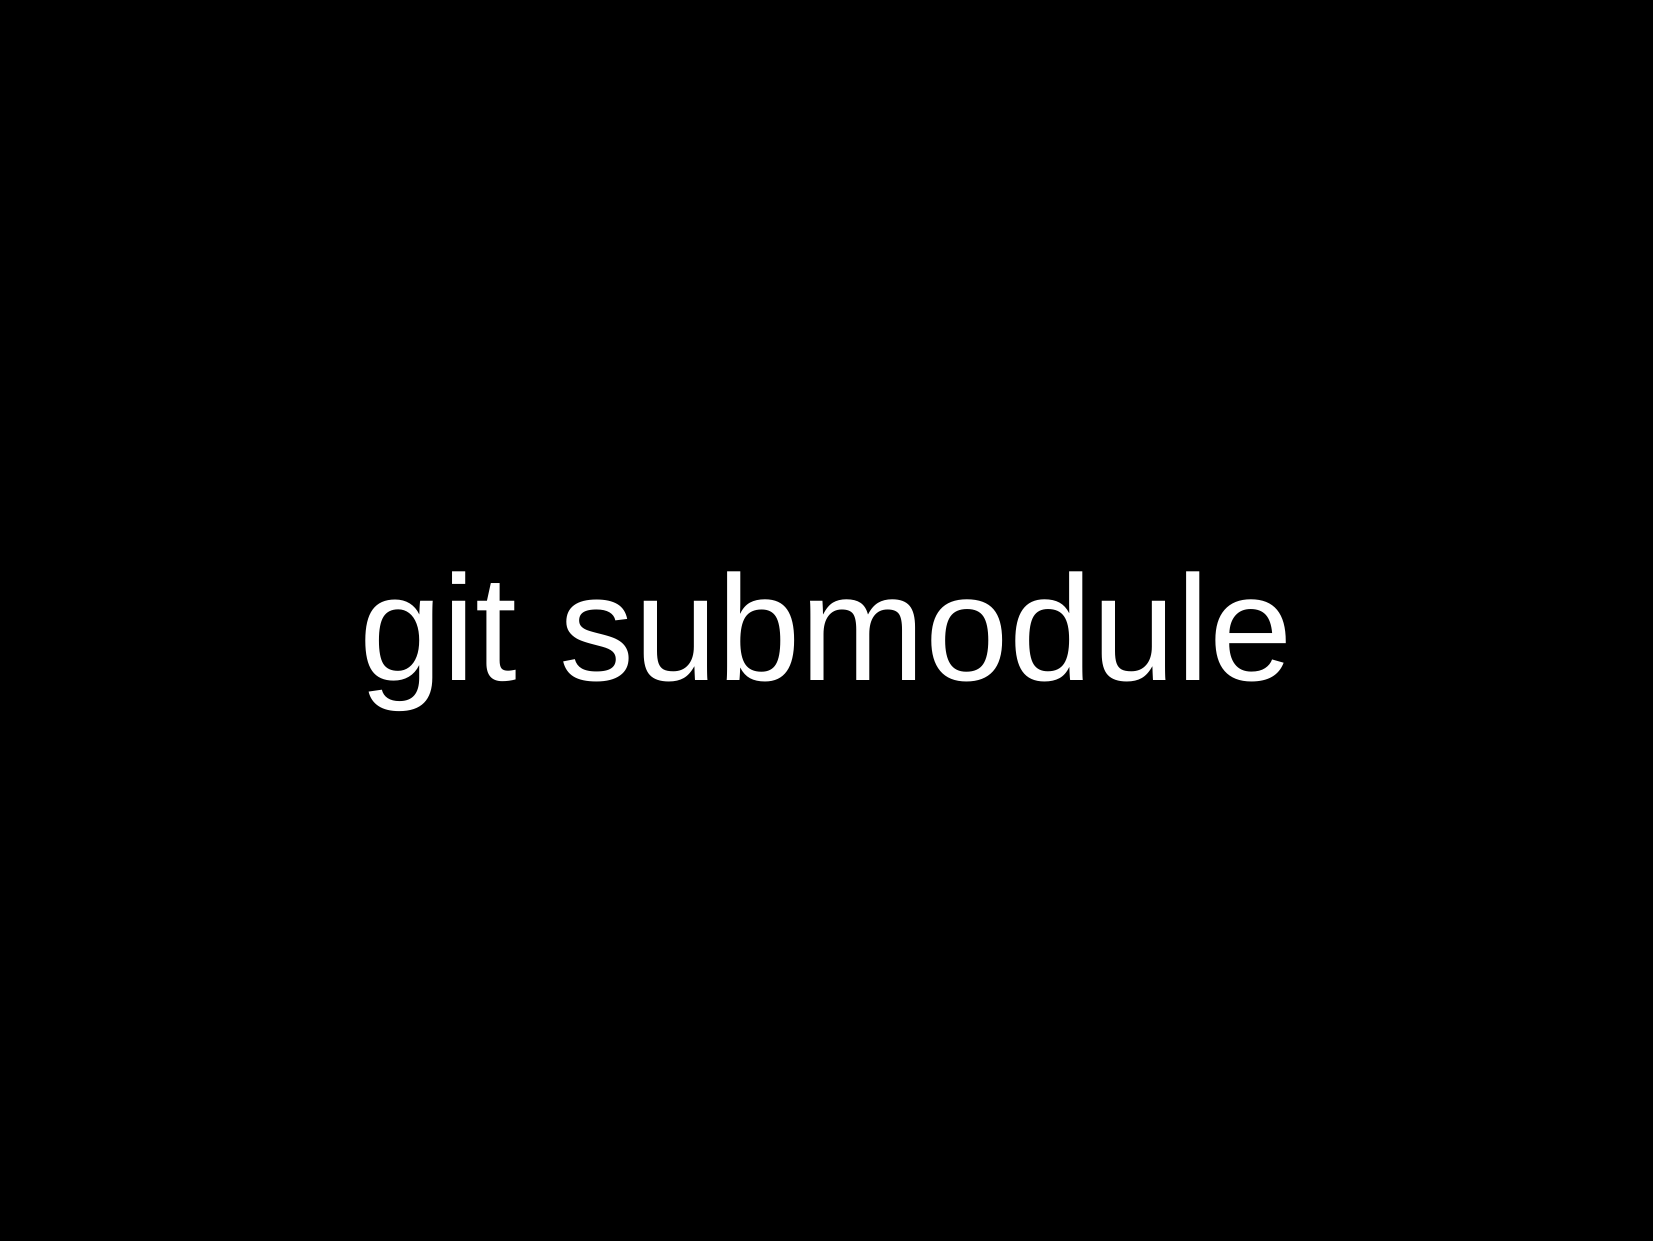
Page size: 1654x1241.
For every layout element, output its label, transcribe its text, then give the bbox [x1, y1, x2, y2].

title git submodule [82, 525, 1571, 733]
